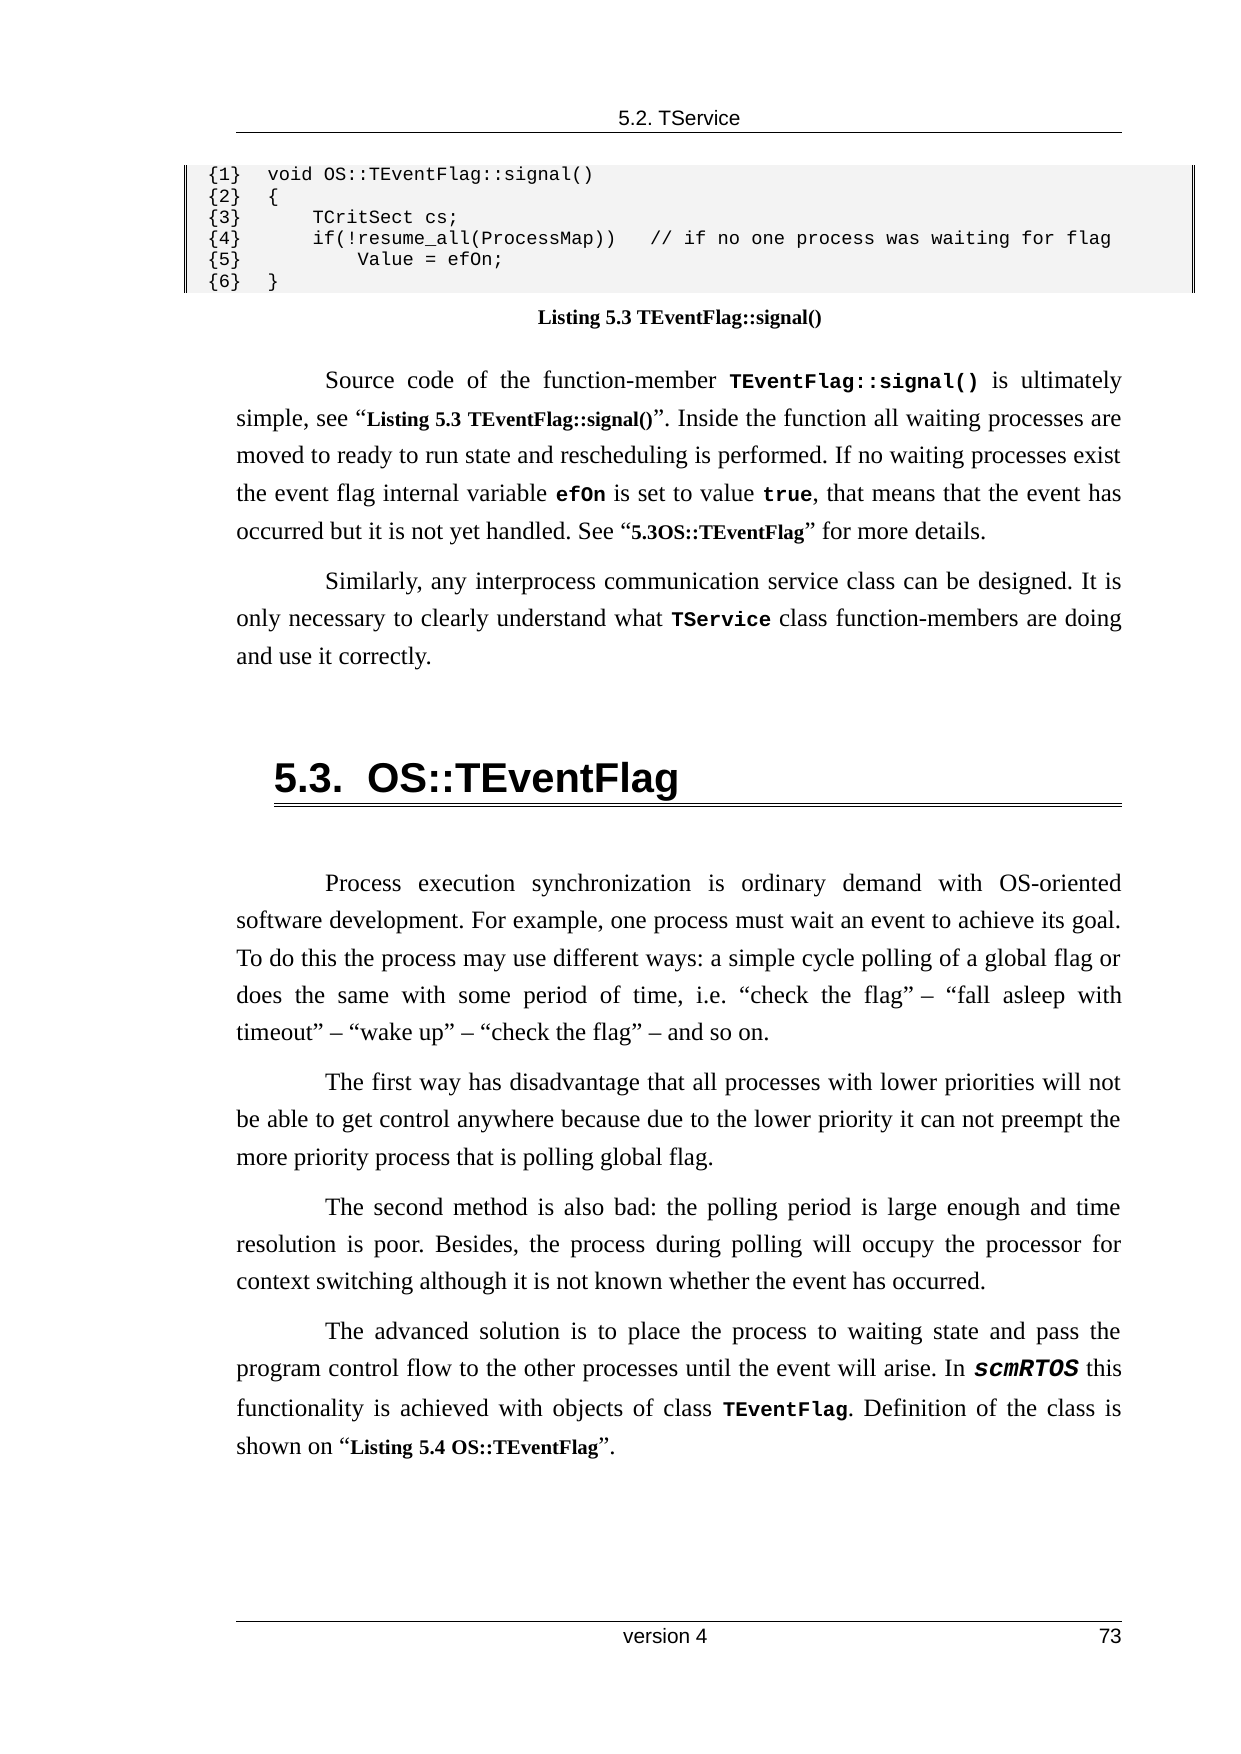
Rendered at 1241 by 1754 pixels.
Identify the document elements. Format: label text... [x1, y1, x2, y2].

text Source code of the function-member TEventFlag::signal() is ultimately simple, see “Listing 5.3 TEventFlag::signal()”. Inside the function all waiting processes are moved to ready to run state and rescheduling is performed. If no waiting processes exist the event flag internal variable efOn is set to value true, that means that the event has occurred but it is not yet handled. See “5.3OS::TEventFlag” for more details. [236, 365, 1122, 545]
list void OS::TEventFlag::signal() [187, 165, 1192, 186]
list Value = efOn; [187, 250, 1192, 271]
list if(!resume_all(ProcessMap)) // if no one process was waiting for flag [187, 229, 1192, 250]
list { [187, 186, 1192, 208]
text Process execution synchronization is ordinary demand with OS-oriented software development. For example, one process must wait an event to achieve its goal. To do this the process may use different ways: a simple cycle polling of a global flag or does the same with some period of time, i.e. “check the flag” – “fall asleep with timeout” – “wake up” – “check the flag” – and so on. [236, 868, 1122, 1046]
text The second method is also bad: the polling period is large enough and time resolution is poor. Besides, the process during polling will occupy the processor for context switching although it is not known whether the event has occurred. [236, 1192, 1122, 1295]
list } [187, 271, 1192, 293]
text The advanced solution is to place the process to waiting state and pass the program control flow to the other processes until the event will arise. In scmRTOS this functionality is achieved with objects of class TEventFlag. Definition of the class is shown on “Listing 5.4 OS::TEventFlag”. [236, 1316, 1122, 1459]
text Similarly, any interprocess communication service class can be designed. It is only necessary to clearly understand what TService class function-members are doing and use it correctly. [236, 566, 1122, 670]
text Listing 5.3 TEventFlag::signal() [237, 305, 1122, 329]
list TCritSect cs; [187, 208, 1192, 229]
subtitle OS::TEventFlag [274, 753, 1122, 803]
text The first way has disadvantage that all processes with lower priorities will not be able to get control anywhere because due to the lower priority it can not preempt the more priority process that is polling global flag. [236, 1067, 1122, 1171]
